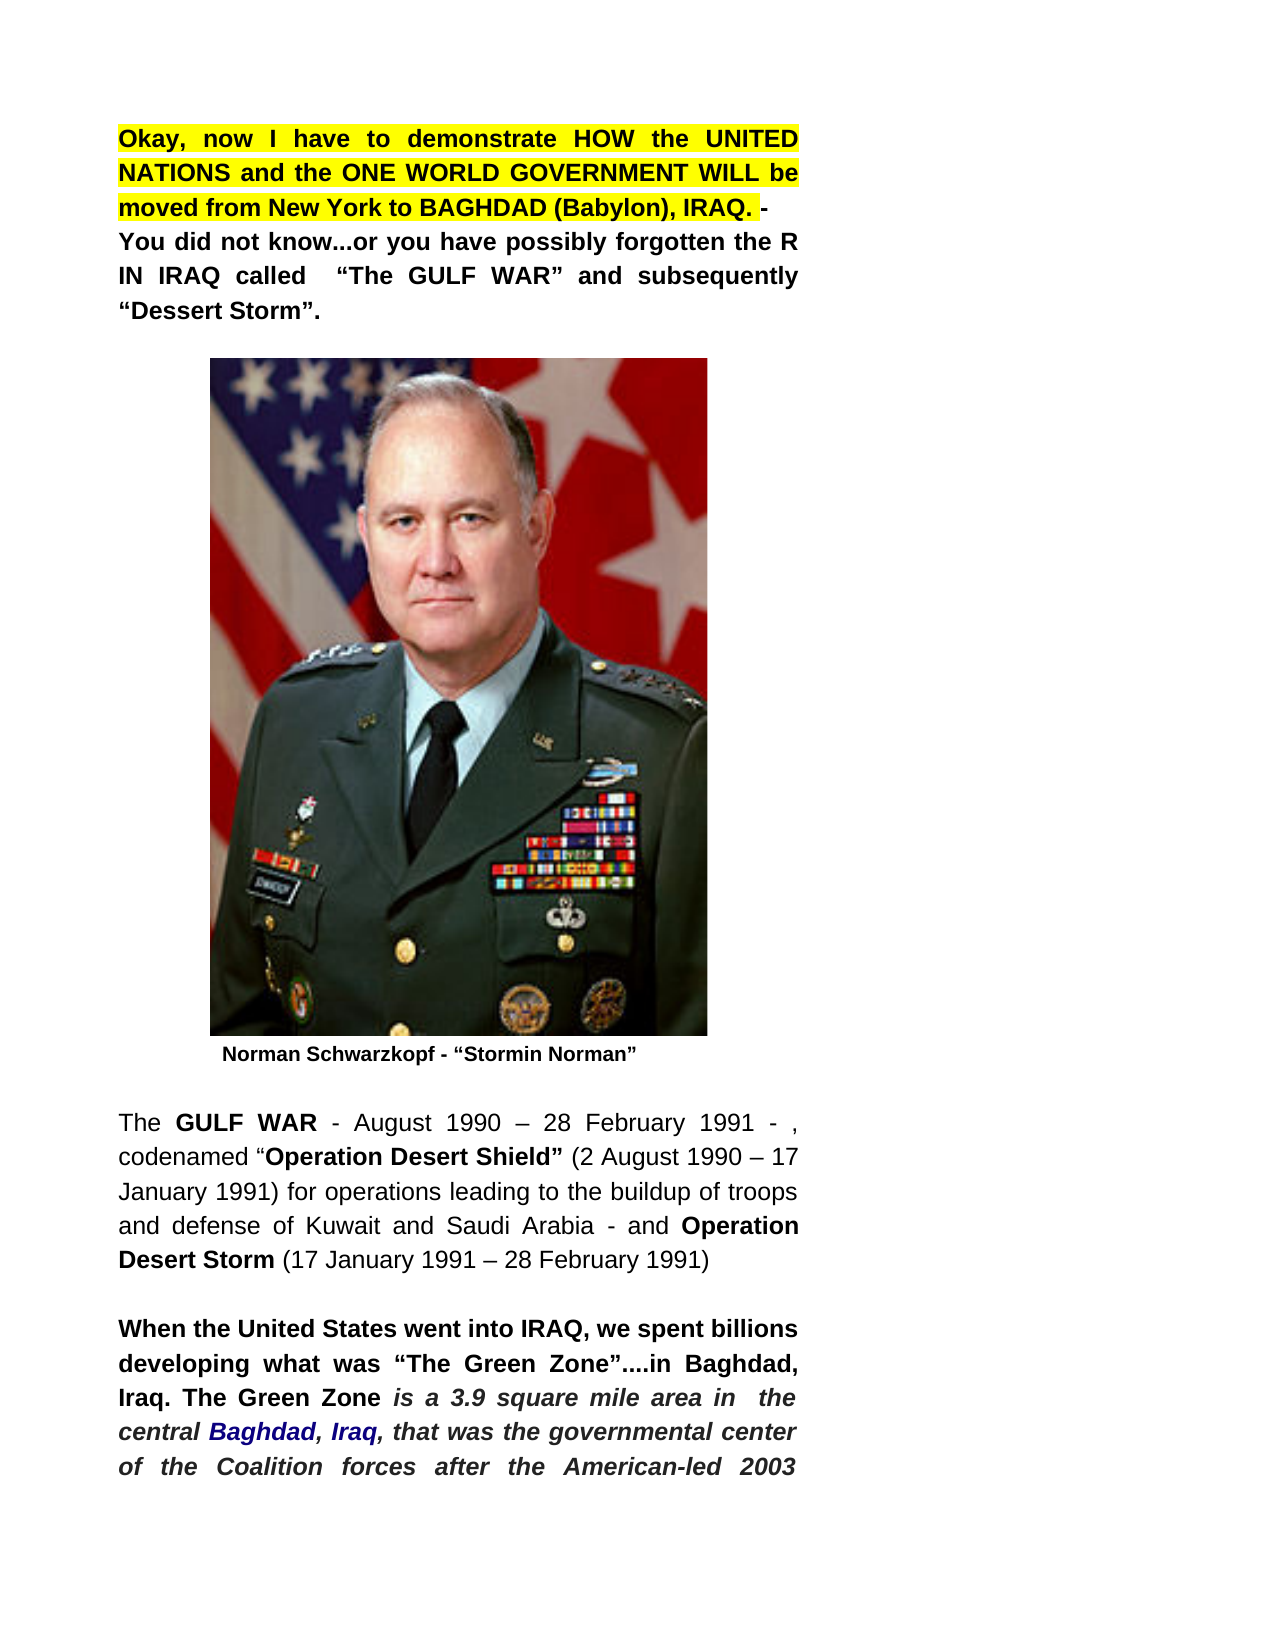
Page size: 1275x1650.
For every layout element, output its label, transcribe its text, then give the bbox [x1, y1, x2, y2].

text The GULF WAR - August 1990 – 28 February 1991 - , codenamed “Operation Desert Shield” (2 August 1990 – 17 January 1991) for operations leading to the buildup of troops and defense of Kuwait and Saudi Arabia - and Operation Desert Storm (17 January 1991 – 28 February 1991) [118, 1102, 799, 1274]
text Okay, now I have to demonstrate HOW the UNITED NATIONS and the ONE WORLD GOVERNMENT WILL be moved from New York to BAGHDAD (Babylon), IRAQ. - [118, 118, 799, 221]
text When the United States went into IRAQ, we spent billions developing what was “The Green Zone”....in Baghdad, Iraq. The Green Zone is a 3.9 square mile area in the central Baghdad, Iraq, that was the governmental center of the Coalition forces after the American-led 2003 [118, 1308, 799, 1480]
text You did not know...or you have possibly forgotten the R IN IRAQ called “The GULF WAR” and subsequently “Dessert Storm”. [118, 221, 799, 324]
text Norman Schwarzkopf - “Stormin Norman” [118, 1036, 799, 1068]
picture [210, 358, 708, 1036]
